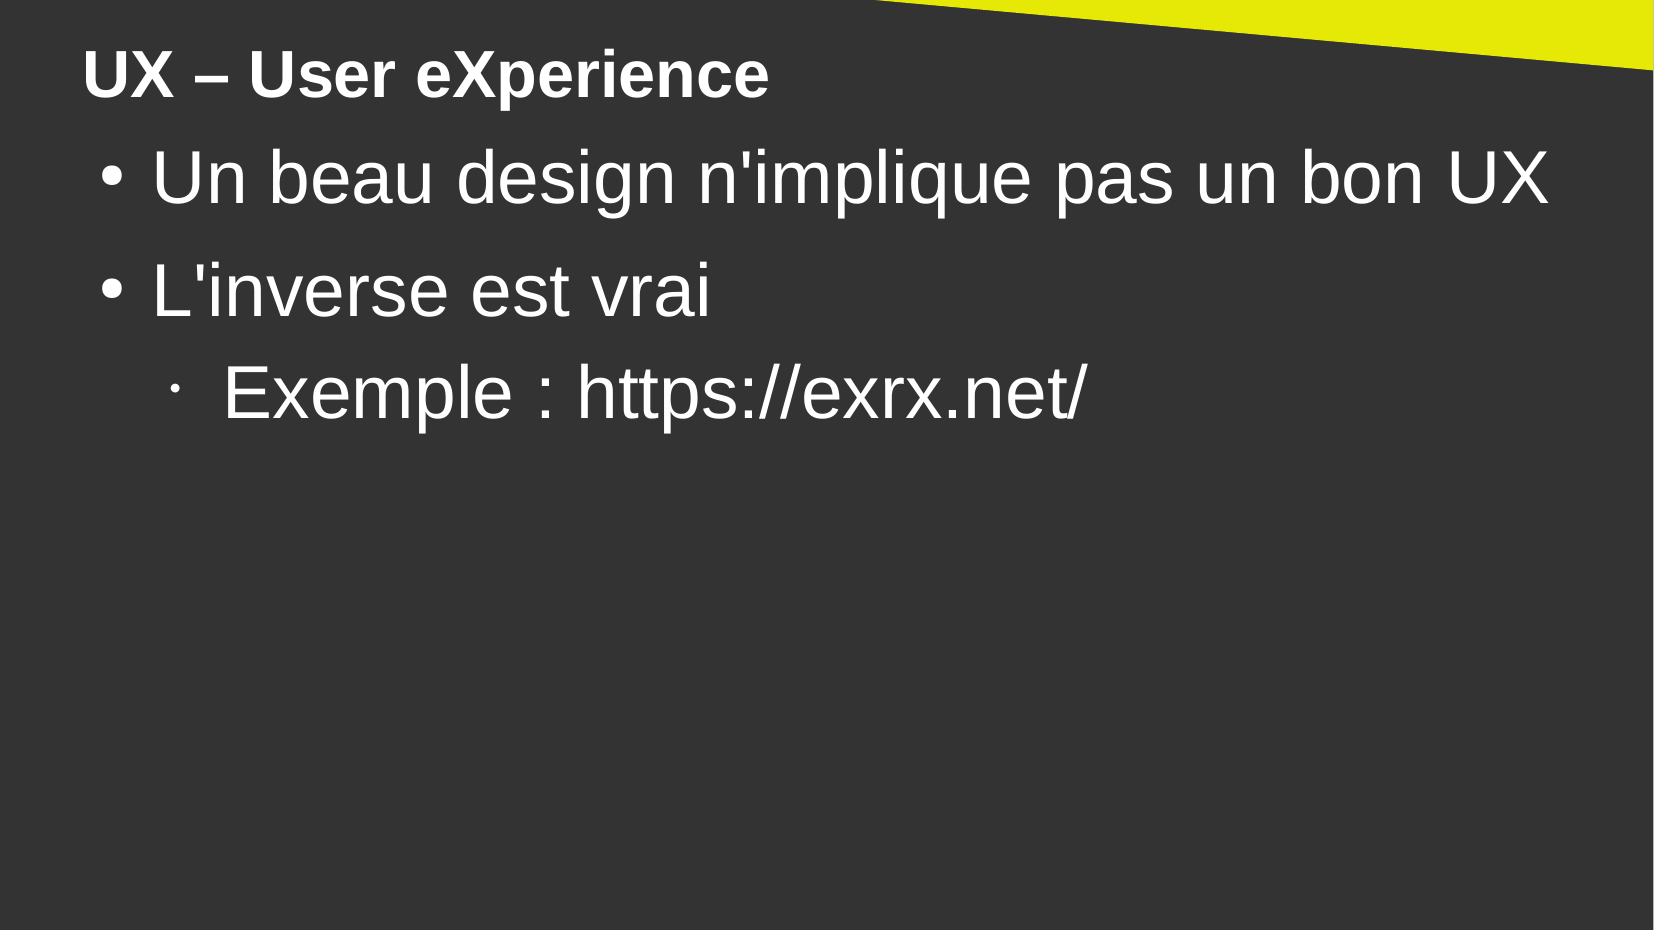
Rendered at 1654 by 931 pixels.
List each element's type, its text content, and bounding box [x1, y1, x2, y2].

list Un beau design n'implique pas un bon UX L'inverse est vrai Exemple : https://exrx.net/ [80, 135, 1620, 709]
text_box [875, 0, 1654, 71]
title UX – User eXperience [82, 37, 1571, 114]
